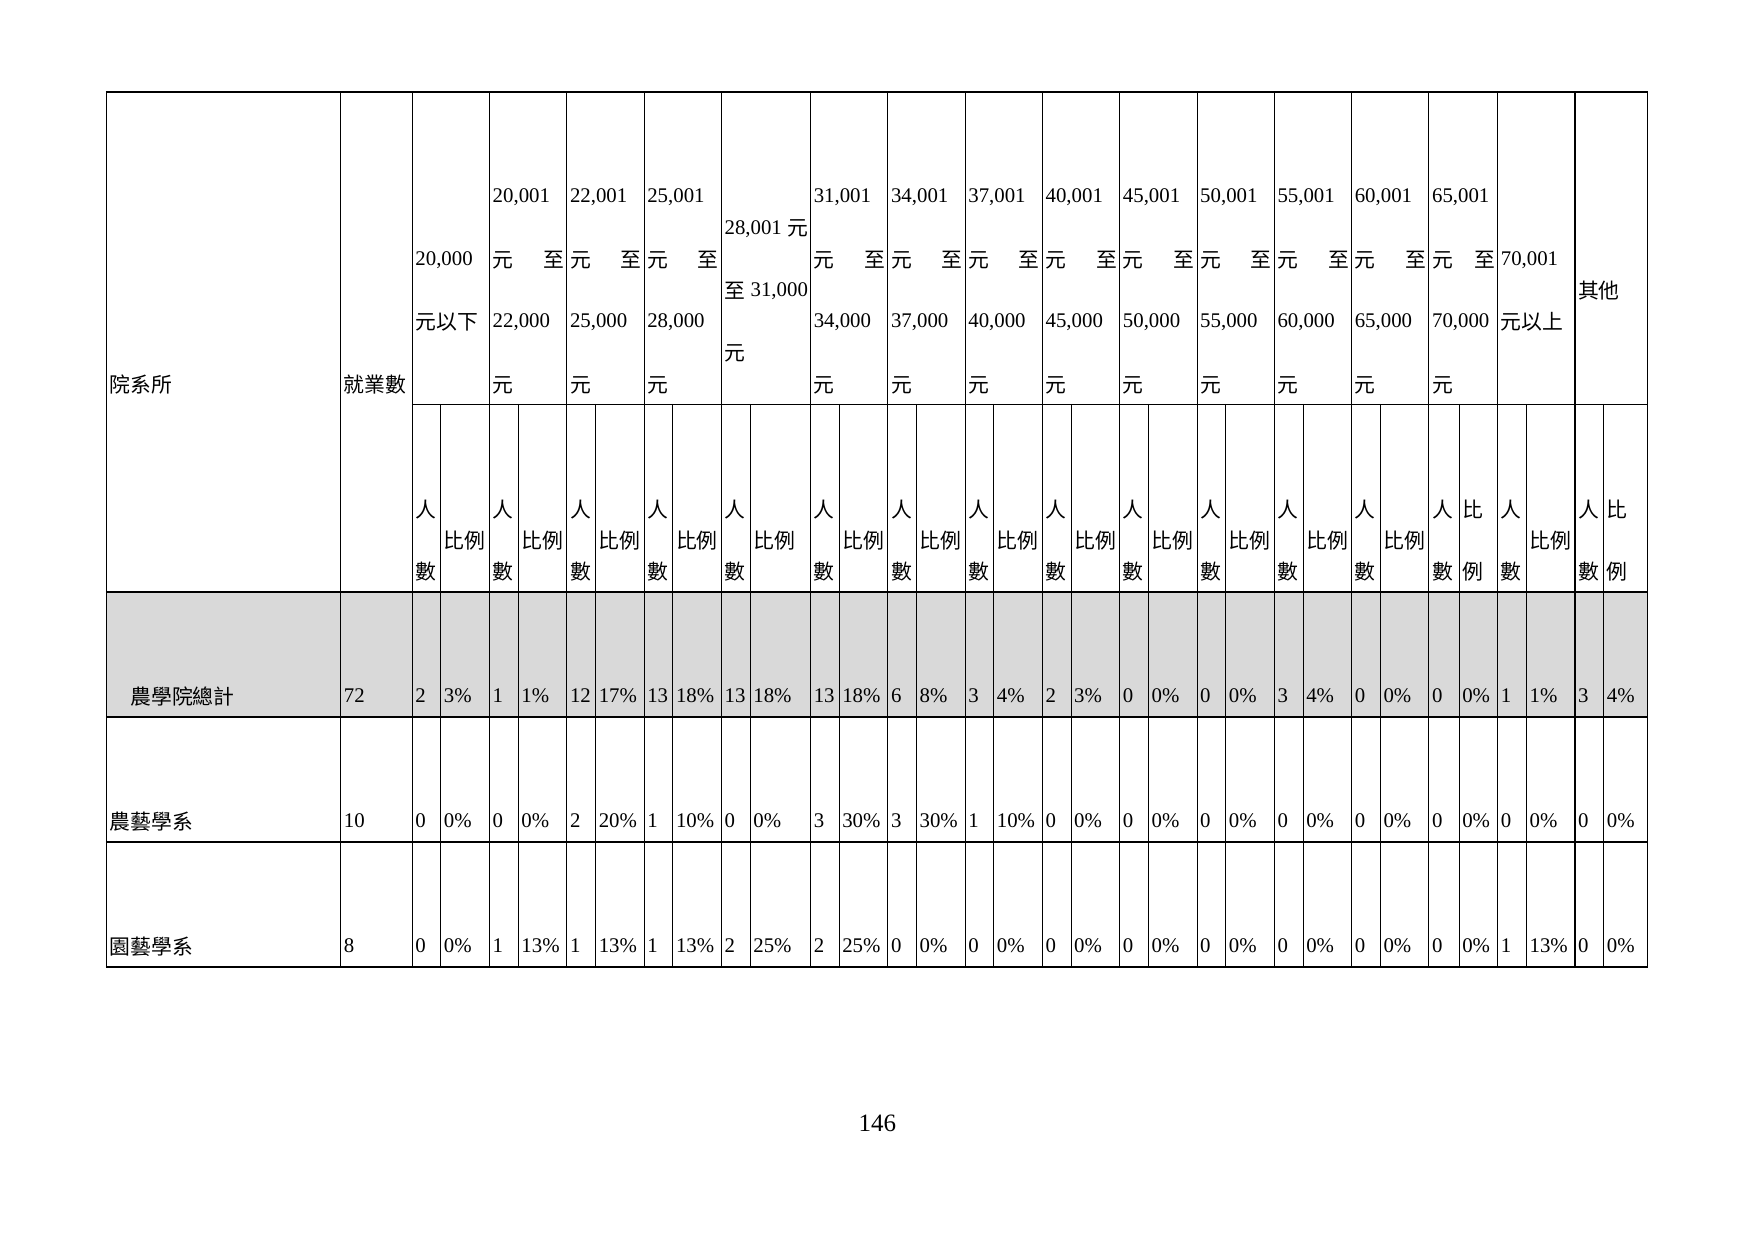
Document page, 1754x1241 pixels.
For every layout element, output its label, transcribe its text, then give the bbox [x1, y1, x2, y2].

table_header 就業數 [341, 93, 412, 591]
table_cell 0% [441, 718, 489, 841]
table_cell 0% [1460, 843, 1497, 966]
table_cell 0% [1226, 718, 1274, 841]
table_cell 13 [811, 593, 839, 716]
table_cell 3 [1275, 593, 1303, 716]
table_cell 0 [1120, 593, 1148, 716]
table_cell 人數 [413, 405, 440, 591]
table_cell 2 [722, 843, 750, 966]
table_cell 12 [567, 593, 595, 716]
table_cell 0 [1498, 718, 1526, 841]
table_cell 3 [811, 718, 839, 841]
table_cell 3% [1072, 593, 1119, 716]
table_cell 人數 [1043, 405, 1071, 591]
table_cell 0 [1429, 718, 1459, 841]
table_cell 18% [840, 593, 887, 716]
table_cell 0 [1043, 843, 1071, 966]
table_cell 農藝學系 [107, 718, 340, 841]
table_cell 13 [722, 593, 750, 716]
table_cell 0% [1527, 718, 1574, 841]
table_cell 8% [917, 593, 965, 716]
table_cell 0% [1381, 718, 1428, 841]
table_cell 比例 [1149, 405, 1197, 591]
table_header 65,001元至70,000元 [1429, 93, 1497, 404]
table_cell 0% [1149, 718, 1197, 841]
table_cell 4% [1304, 593, 1351, 716]
table_cell 13% [1527, 843, 1574, 966]
table_cell 人數 [966, 405, 993, 591]
table_cell 農學院總計 [107, 593, 340, 716]
table_cell 0% [1460, 593, 1497, 716]
table_header 20,000元以下 [413, 93, 489, 404]
table_cell 0 [1120, 843, 1148, 966]
table_cell 2 [413, 593, 440, 716]
table_cell 4% [994, 593, 1042, 716]
table_cell 13 [645, 593, 672, 716]
table_cell 0 [1352, 593, 1380, 716]
table_cell 4% [1604, 593, 1647, 716]
table_cell 0 [722, 718, 750, 841]
table_cell 0 [1429, 593, 1459, 716]
table_cell 0% [1226, 843, 1274, 966]
table_header 70,001元以上 [1498, 93, 1574, 404]
table_cell 比例 [673, 405, 721, 591]
table_cell 0% [751, 718, 810, 841]
table_cell 0 [1120, 718, 1148, 841]
table_cell 1 [567, 843, 595, 966]
table_header 25,001元至28,000元 [645, 93, 721, 404]
table_header 60,001元至65,000元 [1352, 93, 1428, 404]
table_cell 1 [1498, 843, 1526, 966]
table_cell 2 [567, 718, 595, 841]
table_cell 比例 [1072, 405, 1119, 591]
table_cell 25% [840, 843, 887, 966]
table_cell 1 [645, 718, 672, 841]
table_cell 0 [1429, 843, 1459, 966]
table_cell 0% [441, 843, 489, 966]
table_header 28,001元至31,000元 [722, 93, 810, 404]
table_cell 比例 [1304, 405, 1351, 591]
table_cell 0% [1072, 718, 1119, 841]
table_cell 0 [413, 718, 440, 841]
table_cell 0% [1604, 843, 1647, 966]
table_cell 1 [966, 718, 993, 841]
table_cell 比例 [441, 405, 489, 591]
table_cell 比例 [519, 405, 566, 591]
table_cell 6 [888, 593, 916, 716]
table_cell 人數 [1120, 405, 1148, 591]
table_cell 0 [1275, 843, 1303, 966]
table_cell 25% [751, 843, 810, 966]
table_cell 20% [596, 718, 644, 841]
table_cell 0 [1576, 843, 1603, 966]
table_cell 0 [966, 843, 993, 966]
table_cell 人數 [1275, 405, 1303, 591]
table_cell 0 [1275, 718, 1303, 841]
table_cell 0% [1381, 843, 1428, 966]
table_cell 0% [994, 843, 1042, 966]
table_header 其他 [1576, 93, 1647, 404]
table_cell 3 [888, 718, 916, 841]
table_cell 1% [1527, 593, 1574, 716]
table_cell 0 [1352, 843, 1380, 966]
table_cell 比例 [1460, 405, 1497, 591]
table_header 院系所 [107, 93, 340, 591]
table_header 22,001元至25,000元 [567, 93, 644, 404]
table_header 55,001元至60,000元 [1275, 93, 1351, 404]
table_cell 0% [1072, 843, 1119, 966]
table_header 31,001元至34,000元 [811, 93, 887, 404]
table_cell 0 [413, 843, 440, 966]
table_cell 比例 [1381, 405, 1428, 591]
table_cell 17% [596, 593, 644, 716]
table_cell 30% [840, 718, 887, 841]
table_header 37,001元至40,000元 [966, 93, 1042, 404]
table_cell 10% [994, 718, 1042, 841]
table_cell 0 [490, 718, 518, 841]
table_cell 人數 [722, 405, 750, 591]
table_cell 3 [1576, 593, 1603, 716]
table_cell 0% [1304, 718, 1351, 841]
table_cell 比例 [994, 405, 1042, 591]
table_cell 比例 [1527, 405, 1574, 591]
table_cell 18% [751, 593, 810, 716]
table_header 45,001元至50,000元 [1120, 93, 1197, 404]
table_cell 人數 [1198, 405, 1225, 591]
table_cell 人數 [811, 405, 839, 591]
table_cell 0% [1304, 843, 1351, 966]
table_cell 0% [1381, 593, 1428, 716]
table_cell 2 [811, 843, 839, 966]
table_cell 8 [341, 843, 412, 966]
table_header 20,001元至22,000元 [490, 93, 566, 404]
table_cell 13% [673, 843, 721, 966]
table_cell 比例 [751, 405, 810, 591]
table_cell 10% [673, 718, 721, 841]
table_cell 人數 [645, 405, 672, 591]
table_cell 0 [1352, 718, 1380, 841]
table_header 34,001元至37,000元 [888, 93, 965, 404]
table_cell 0% [519, 718, 566, 841]
table_cell 比例 [840, 405, 887, 591]
table_cell 人數 [490, 405, 518, 591]
table_cell 人數 [1498, 405, 1526, 591]
table_cell 13% [596, 843, 644, 966]
table_cell 1% [519, 593, 566, 716]
table_header 50,001元至55,000元 [1198, 93, 1274, 404]
table_cell 比例 [917, 405, 965, 591]
table_cell 30% [917, 718, 965, 841]
table_cell 園藝學系 [107, 843, 340, 966]
table_cell 0% [917, 843, 965, 966]
table_cell 10 [341, 718, 412, 841]
table_cell 0 [1198, 718, 1225, 841]
table_cell 1 [490, 843, 518, 966]
table_cell 人數 [888, 405, 916, 591]
table_cell 比例 [1226, 405, 1274, 591]
table_cell 0% [1604, 718, 1647, 841]
table_cell 0 [1576, 718, 1603, 841]
table_cell 1 [490, 593, 518, 716]
table_cell 3% [441, 593, 489, 716]
table_header 40,001元至45,000元 [1043, 93, 1119, 404]
table_cell 人數 [1576, 405, 1603, 591]
table_cell 人數 [567, 405, 595, 591]
table_cell 0% [1149, 593, 1197, 716]
table_cell 0 [1198, 593, 1225, 716]
table_cell 0% [1460, 718, 1497, 841]
table_cell 2 [1043, 593, 1071, 716]
table_cell 0 [888, 843, 916, 966]
table_cell 13% [519, 843, 566, 966]
table_cell 18% [673, 593, 721, 716]
table_cell 72 [341, 593, 412, 716]
table_cell 1 [1498, 593, 1526, 716]
table_cell 0 [1198, 843, 1225, 966]
table_cell 0 [1043, 718, 1071, 841]
table_cell 比例 [596, 405, 644, 591]
table_cell 1 [645, 843, 672, 966]
table_cell 3 [966, 593, 993, 716]
table_cell 人數 [1352, 405, 1380, 591]
table_cell 人數 [1429, 405, 1459, 591]
table_cell 比例 [1604, 405, 1647, 591]
table_cell 0% [1226, 593, 1274, 716]
table_cell 0% [1149, 843, 1197, 966]
